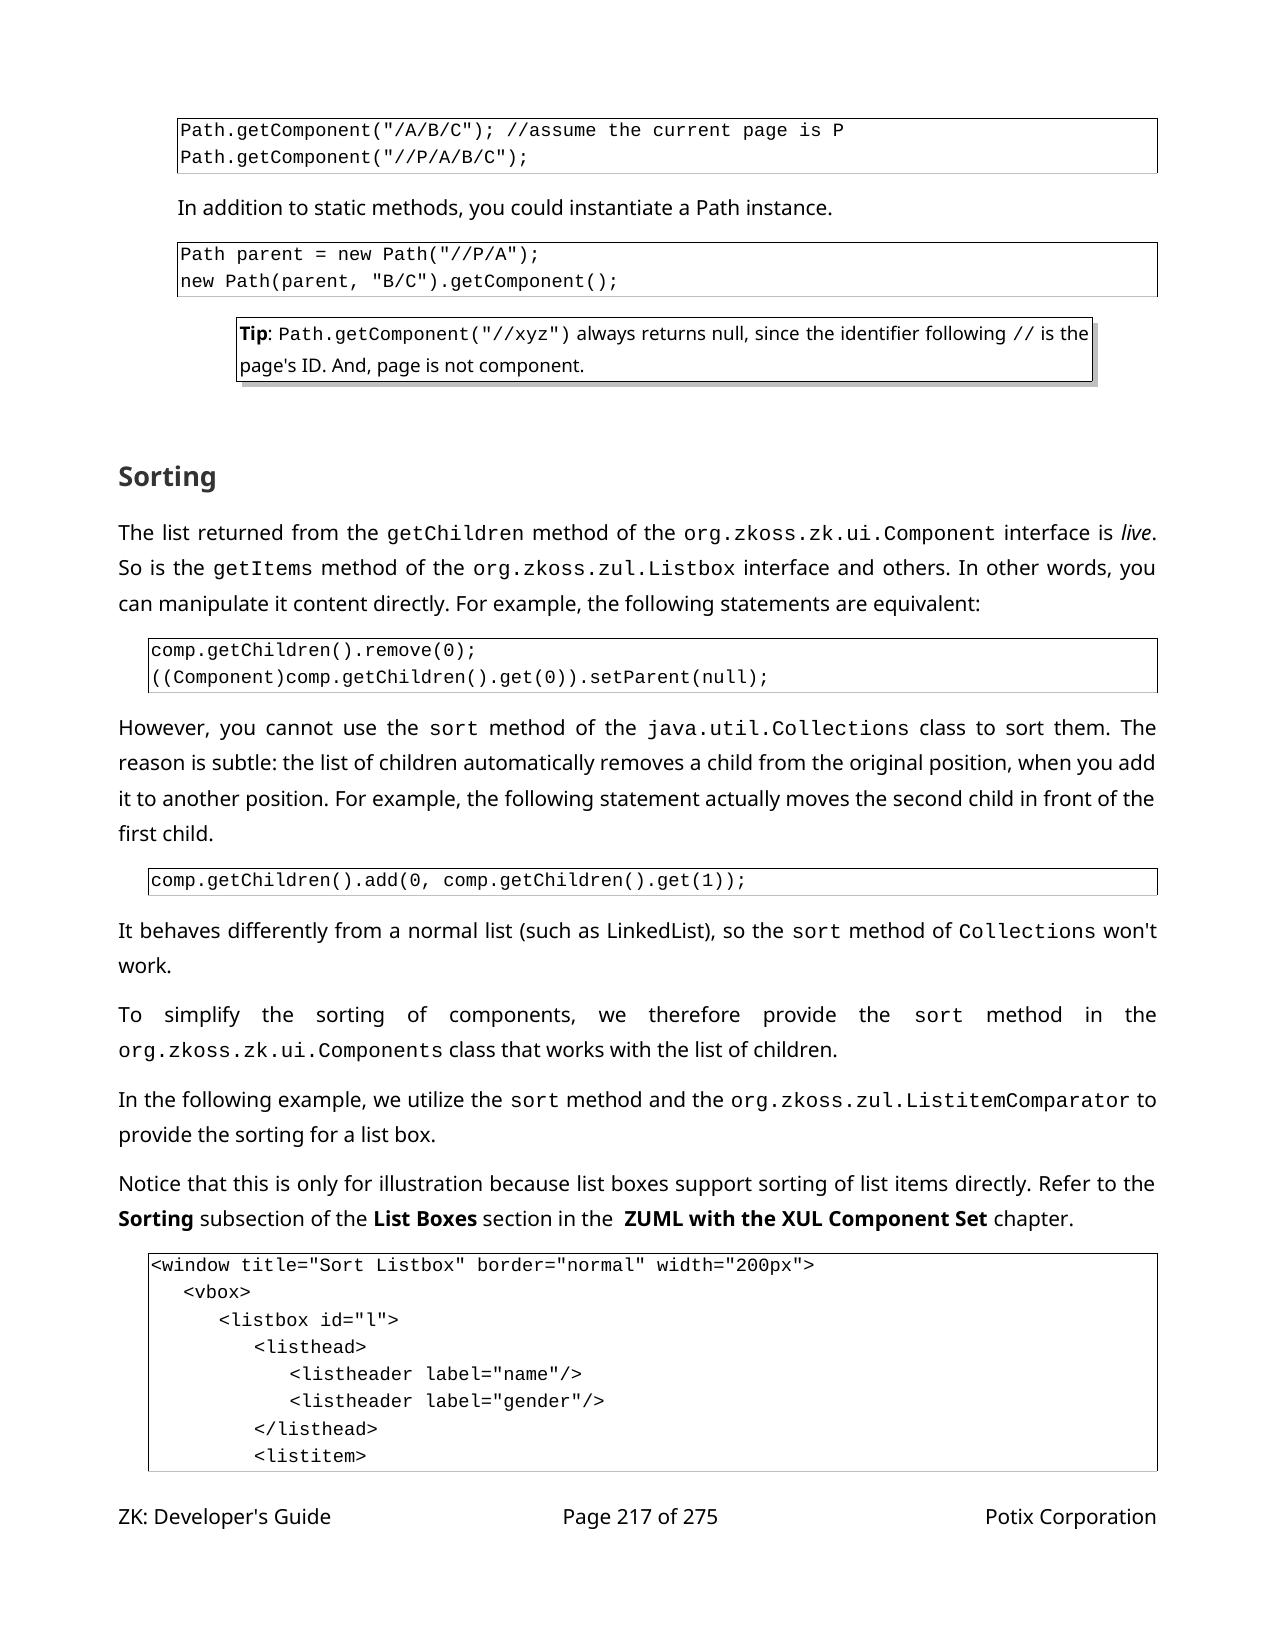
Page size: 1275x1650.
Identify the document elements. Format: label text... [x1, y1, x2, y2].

text To simplify the sorting of components, we therefore provide the sort method in the org.zkoss.zk.ui.Components class that works with the list of children. [118, 1000, 1157, 1064]
text <listheader label="gender"/> [149, 1389, 1157, 1413]
text The list returned from the getChildren method of the org.zkoss.zk.ui.Component interface is live. So is the getItems method of the org.zkoss.zul.Listbox interface and others. In other words, you can manipulate it content directly. For example, the following statements are equivalent: [118, 518, 1157, 617]
text Path.getComponent("/A/B/C"); //assume the current page is P [178, 119, 1157, 142]
text new Path(parent, "B/C").getComponent(); [178, 269, 1157, 296]
text <listhead> [149, 1335, 1157, 1359]
text comp.getChildren().remove(0); [149, 639, 1157, 662]
text </listhead> [149, 1416, 1157, 1441]
text ((Component)comp.getChildren().get(0)).setParent(null); [149, 665, 1157, 692]
subtitle Sorting [118, 458, 1157, 494]
text <listbox id="l"> [149, 1308, 1157, 1332]
text In addition to static methods, you could instantiate a Path instance. [177, 193, 1157, 221]
text Tip: Path.getComponent("//xyz") always returns null, since the identifier following // is the page's ID. And, page is not component. [237, 318, 1092, 381]
text <listitem> [149, 1443, 1157, 1471]
text Path parent = new Path("//P/A"); [178, 243, 1157, 266]
text <vbox> [149, 1280, 1157, 1305]
text However, you cannot use the sort method of the java.util.Collections class to sort them. The reason is subtle: the list of children automatically removes a child from the original position, when you add it to another position. For example, the following statement actually moves the second child in front of the first child. [118, 713, 1157, 847]
text comp.getChildren().add(0, comp.getChildren().get(1)); [149, 869, 1157, 895]
text Notice that this is only for illustration because list boxes support sorting of list items directly. Refer to the Sorting subsection of the List Boxes section in the ZUML with the XUL Component Set chapter. [118, 1169, 1157, 1233]
text <window title="Sort Listbox" border="normal" width="200px"> [149, 1254, 1157, 1277]
text <listheader label="name"/> [149, 1362, 1157, 1386]
text In the following example, we utilize the sort method and the org.zkoss.zul.ListitemComparator to provide the sorting for a list box. [118, 1085, 1157, 1148]
text It behaves differently from a normal list (such as LinkedList), so the sort method of Collections won't work. [118, 916, 1157, 979]
text Path.getComponent("//P/A/B/C"); [178, 145, 1157, 173]
